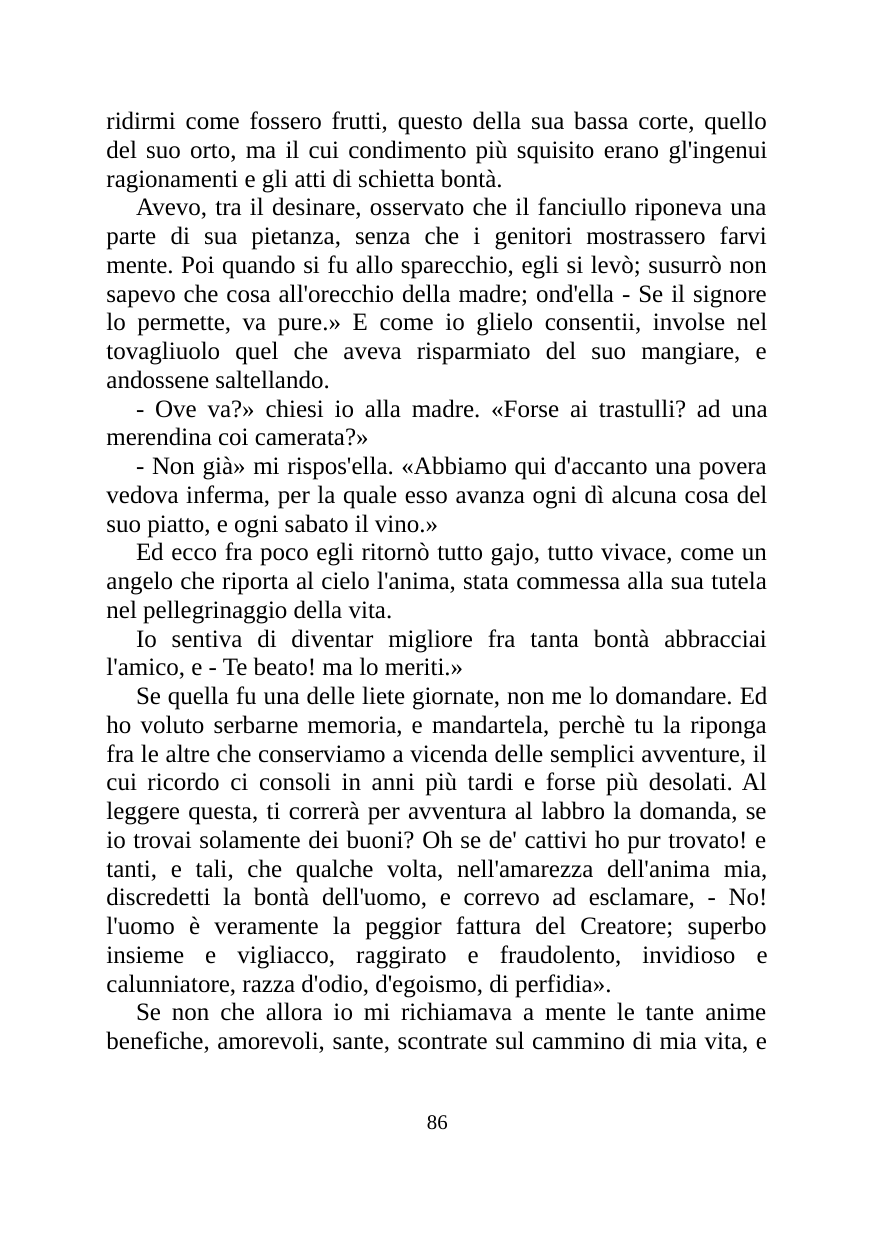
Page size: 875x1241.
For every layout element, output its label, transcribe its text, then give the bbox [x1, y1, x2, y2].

text Se non che allora io mi richiamava a mente le tante anime benefiche, amorevoli, sante, scontrate sul cammino di mia vita, e [106, 997, 768, 1055]
text - Ove va?» chiesi io alla madre. «Forse ai trastulli? ad una merendina coi camerata?» [106, 394, 768, 451]
text Io sentiva di diventar migliore fra tanta bontà abbracciai l'amico, e - Te beato! ma lo meriti.» [106, 624, 768, 681]
text - Non già» mi rispos'ella. «Abbiamo qui d'accanto una povera vedova inferma, per la quale esso avanza ogni dì alcuna cosa del suo piatto, e ogni sabato il vino.» [106, 451, 768, 537]
text ridirmi come fossero frutti, questo della sua bassa corte, quello del suo orto, ma il cui condimento più squisito erano gl'ingenui ragionamenti e gli atti di schietta bontà. [106, 106, 768, 192]
text Ed ecco fra poco egli ritornò tutto gajo, tutto vivace, come un angelo che riporta al cielo l'anima, stata commessa alla sua tutela nel pellegrinaggio della vita. [106, 537, 768, 624]
text Se quella fu una delle liete giornate, non me lo domandare. Ed ho voluto serbarne memoria, e mandartela, perchè tu la riponga fra le altre che conserviamo a vicenda delle semplici avventure, il cui ricordo ci consoli in anni più tardi e forse più desolati. Al leggere questa, ti correrà per avventura al labbro la domanda, se io trovai solamente dei buoni? Oh se de' cattivi ho pur trovato! e tanti, e tali, che qualche volta, nell'amarezza dell'anima mia, discredetti la bontà dell'uomo, e correvo ad esclamare, - No! l'uomo è veramente la peggior fattura del Creatore; superbo insieme e vigliacco, raggirato e fraudolento, invidioso e calunniatore, razza d'odio, d'egoismo, di perfidia». [106, 681, 768, 997]
text Avevo, tra il desinare, osservato che il fanciullo riponeva una parte di sua pietanza, senza che i genitori mostrassero farvi mente. Poi quando si fu allo sparecchio, egli si levò; susurrò non sapevo che cosa all'orecchio della madre; ond'ella - Se il signore lo permette, va pure.» E come io glielo consentii, involse nel tovagliuolo quel che aveva risparmiato del suo mangiare, e andossene saltellando. [106, 192, 768, 394]
